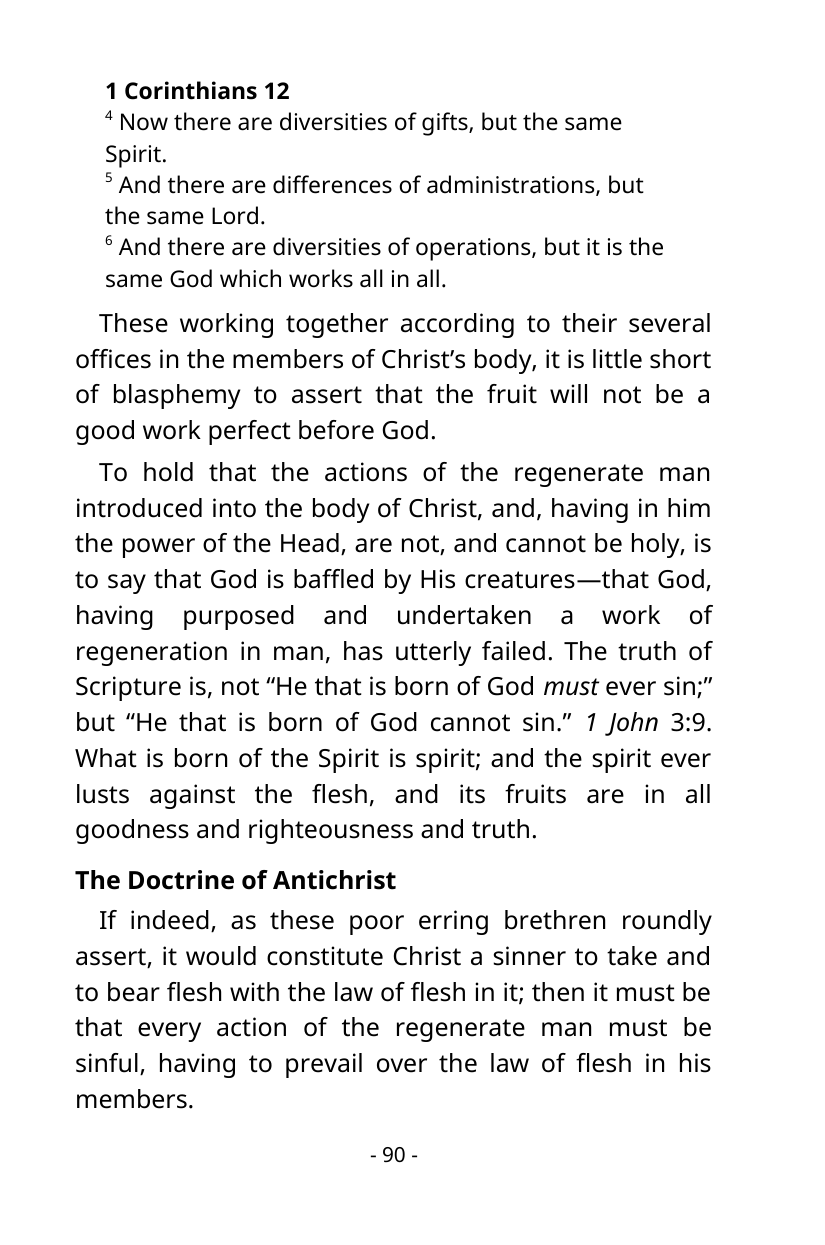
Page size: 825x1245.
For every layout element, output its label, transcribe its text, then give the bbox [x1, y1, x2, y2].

subtitle The Doctrine of Antichrist [75, 863, 712, 897]
text To hold that the actions of the regenerate man introduced into the body of Christ, and, having in him the power of the Head, are not, and cannot be holy, is to say that God is baffled by His creatures—that God, having purposed and undertaken a work of regeneration in man, has utterly failed. The truth of Scripture is, not “He that is born of God must ever sin;” but “He that is born of God cannot sin.” 1 John 3:9. What is born of the Spirit is spirit; and the spirit ever lusts against the flesh, and its fruits are in all goodness and righteousness and truth. [75, 455, 712, 846]
text 1 Corinthians 12 [105, 75, 712, 106]
text These working together according to their several offices in the members of Christ’s body, it is little short of blasphemy to assert that the fruit will not be a good work perfect before God. [75, 306, 712, 447]
text 6 And there are diversities of operations, but it is the same God which works all in all. [105, 231, 682, 294]
text 5 And there are differences of administrations, but the same Lord. [105, 169, 682, 231]
text 4 Now there are diversities of gifts, but the same Spirit. [105, 106, 682, 169]
text If indeed, as these poor erring brethren roundly assert, it would constitute Christ a sinner to take and to bear flesh with the law of flesh in it; then it must be that every action of the regenerate man must be sinful, having to prevail over the law of flesh in his members. [75, 903, 712, 1116]
